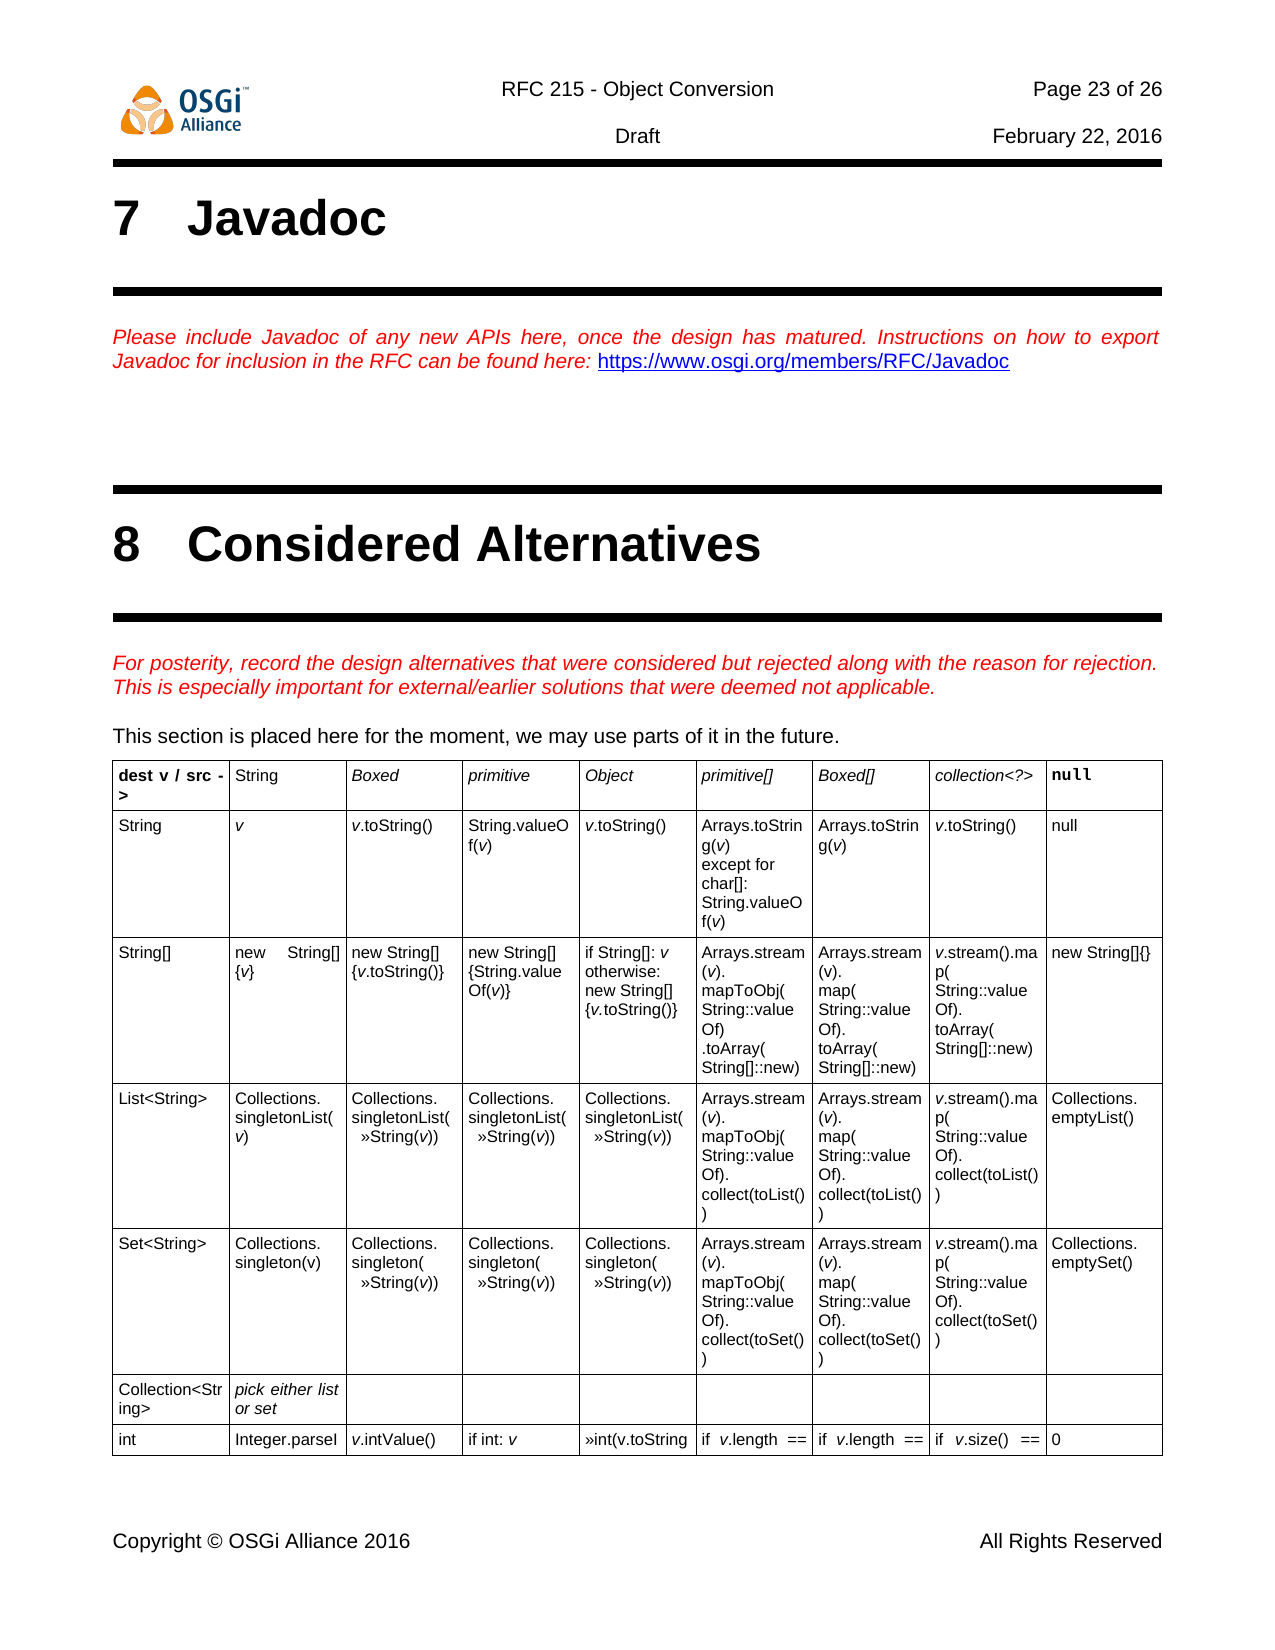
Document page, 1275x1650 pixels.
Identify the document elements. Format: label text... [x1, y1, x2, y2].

table_header primitive [463, 761, 579, 810]
table_cell Arrays.stream(v). mapToObj( String::valueOf). collect(toSet()) [697, 1229, 812, 1374]
table_cell if v.size() == [930, 1425, 1046, 1455]
table_cell new String[] {v.toString()} [347, 938, 462, 1083]
table_cell v.toString() [930, 811, 1046, 937]
table_cell Collections. singleton( »String(v)) [347, 1229, 462, 1374]
table_cell Collections. singleton( »String(v)) [463, 1229, 579, 1374]
table_cell [1047, 1375, 1162, 1424]
text For posterity, record the design alternatives that were considered but rejected along with the reason for rejection. This is especially important for external/earlier solutions that were deemed not applicable. [112, 651, 1162, 699]
table_header Boxed [347, 761, 462, 810]
text This section is placed here for the moment, we may use parts of it in the future. [112, 724, 1162, 748]
table_cell Collections. singletonList( »String(v)) [580, 1084, 696, 1228]
table_cell Collections. singleton( »String(v)) [580, 1229, 696, 1374]
table_cell [580, 1375, 696, 1424]
table_header Boxed[] [813, 761, 929, 810]
table_cell [347, 1375, 462, 1424]
table_cell Collections. singletonList( »String(v)) [463, 1084, 579, 1228]
subtitle Javadoc [112, 160, 1162, 296]
table_cell v.stream().map( String::valueOf). collect(toList()) [930, 1084, 1046, 1228]
table_header dest v / src -> [113, 761, 229, 810]
table_cell if int: v [463, 1425, 579, 1455]
table_cell v.stream().map( String::valueOf). toArray( String[]::new) [930, 938, 1046, 1083]
table_cell 0 [1047, 1425, 1162, 1455]
table_cell Collections. singletonList( »String(v)) [347, 1084, 462, 1228]
table_header primitive[] [697, 761, 812, 810]
table_cell pick either list or set [230, 1375, 346, 1424]
table_cell Set<String> [113, 1229, 229, 1374]
subtitle Considered Alternatives [112, 486, 1162, 622]
table_cell if v.length == [813, 1425, 929, 1455]
table_header String [230, 761, 346, 810]
table_header Object [580, 761, 696, 810]
table_cell String [113, 811, 229, 937]
table_cell [463, 1375, 579, 1424]
table_cell [930, 1375, 1046, 1424]
table_cell [697, 1375, 812, 1424]
table_cell v [230, 811, 346, 937]
table_cell Collections. singletonList(v) [230, 1084, 346, 1228]
table_cell Arrays.stream(v). mapToObj( String::valueOf). collect(toList()) [697, 1084, 812, 1228]
table_cell Collections. singleton(v) [230, 1229, 346, 1374]
table_cell v.stream().map( String::valueOf). collect(toSet()) [930, 1229, 1046, 1374]
table_cell Arrays.stream(v). map( String::valueOf). toArray( String[]::new) [813, 938, 929, 1083]
table_cell Arrays.toString(v) [813, 811, 929, 937]
table_cell [813, 1375, 929, 1424]
table_cell Arrays.stream(v). map( String::valueOf). collect(toList()) [813, 1084, 929, 1228]
table_cell new String[]{} [1047, 938, 1162, 1083]
table_cell v.intValue() [347, 1425, 462, 1455]
table_cell Collections. emptySet() [1047, 1229, 1162, 1374]
table_cell List<String> [113, 1084, 229, 1228]
picture [113, 78, 257, 142]
table_header collection<?> [930, 761, 1046, 810]
table_cell if String[]: v otherwise: new String[] {v.toString()} [580, 938, 696, 1083]
table_header null [1047, 761, 1162, 810]
table_cell String.valueOf(v) [463, 811, 579, 937]
table_cell v.toString() [580, 811, 696, 937]
table_cell int [113, 1425, 229, 1455]
table_cell Arrays.stream(v). mapToObj( String::valueOf) .toArray( String[]::new) [697, 938, 812, 1083]
table_cell v.toString() [347, 811, 462, 937]
table_cell new String[] {String.valueOf(v)} [463, 938, 579, 1083]
table_cell »int(v.toString [580, 1425, 696, 1455]
table_cell Arrays.toString(v) except for char[]: String.valueOf(v) [697, 811, 812, 937]
table_cell String[] [113, 938, 229, 1083]
table_cell if v.length == [697, 1425, 812, 1455]
table_cell Integer.parseI [230, 1425, 346, 1455]
table_cell null [1047, 811, 1162, 937]
table_cell Collection<String> [113, 1375, 229, 1424]
table_cell Collections. emptyList() [1047, 1084, 1162, 1228]
table_cell new String[] {v} [230, 938, 346, 1083]
text Please include Javadoc of any new APIs here, once the design has matured. Instructions on how to export Javadoc for inclusion in the RFC can be found here: https://www.osgi.org/members/RFC/Javadoc [112, 325, 1162, 373]
table_cell Arrays.stream(v). map( String::valueOf). collect(toSet()) [813, 1229, 929, 1374]
